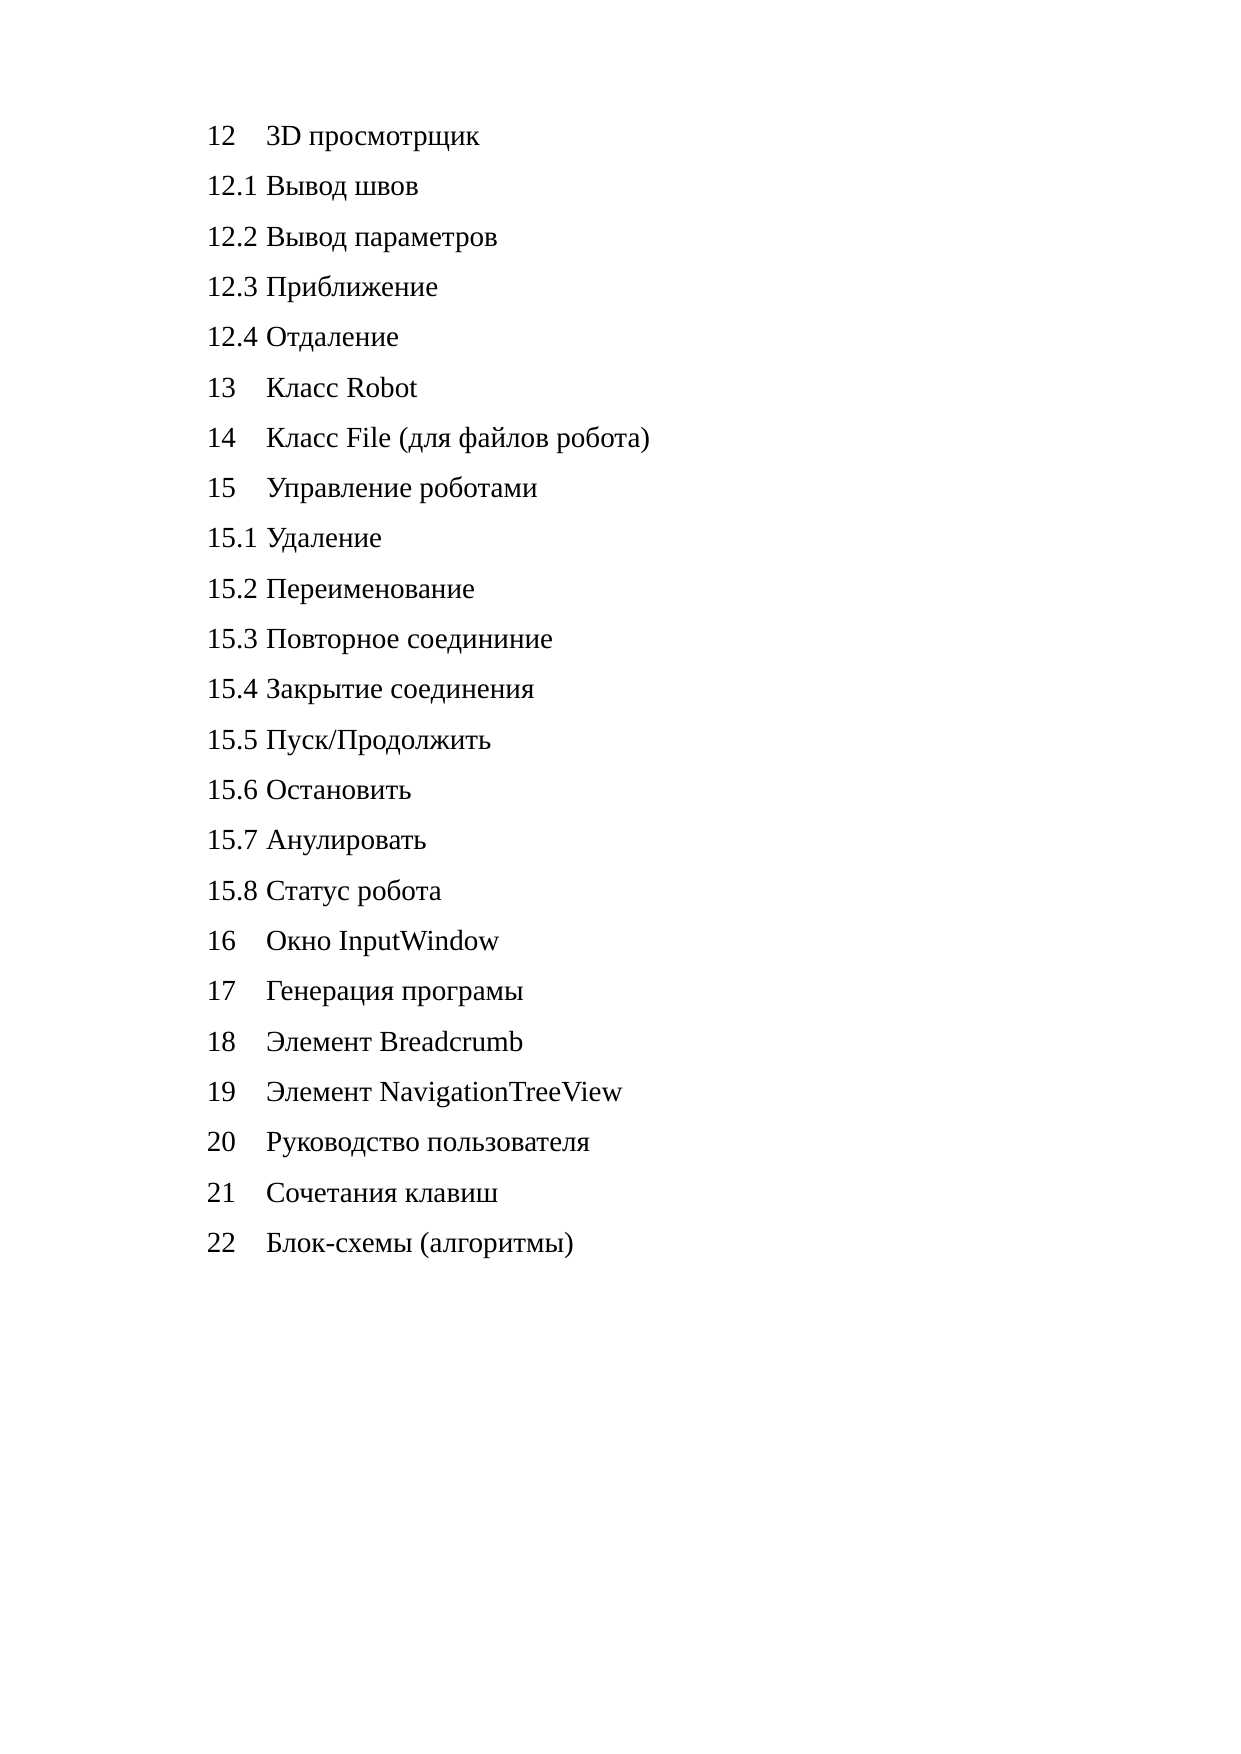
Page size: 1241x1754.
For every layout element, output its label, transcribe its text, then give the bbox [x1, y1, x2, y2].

list Повторное соедининие [118, 621, 1122, 655]
list Класс File (для файлов робота) [118, 420, 1122, 453]
list 3D просмотрщик [118, 118, 1122, 152]
list Элемент NavigationTreeView [118, 1074, 1122, 1108]
list Приближение [118, 269, 1122, 303]
list Вывод параметров [118, 219, 1122, 252]
list Закрытие соединения [118, 672, 1122, 705]
list Удаление [118, 521, 1122, 554]
list Генерация програмы [118, 973, 1122, 1007]
list Окно InputWindow [118, 923, 1122, 957]
list Вывод швов [118, 168, 1122, 202]
list Переименование [118, 571, 1122, 604]
list Анулировать [118, 822, 1122, 856]
list Сочетания клавиш [118, 1175, 1122, 1208]
list Остановить [118, 772, 1122, 806]
list Элемент Breadcrumb [118, 1024, 1122, 1057]
list Отдаление [118, 319, 1122, 353]
list Блок-схемы (алгоритмы) [118, 1225, 1122, 1258]
list Класс Robot [118, 370, 1122, 403]
list Руководство пользователя [118, 1124, 1122, 1158]
list Управление роботами [118, 470, 1122, 504]
list Пуск/Продолжить [118, 722, 1122, 755]
list Статус робота [118, 873, 1122, 906]
